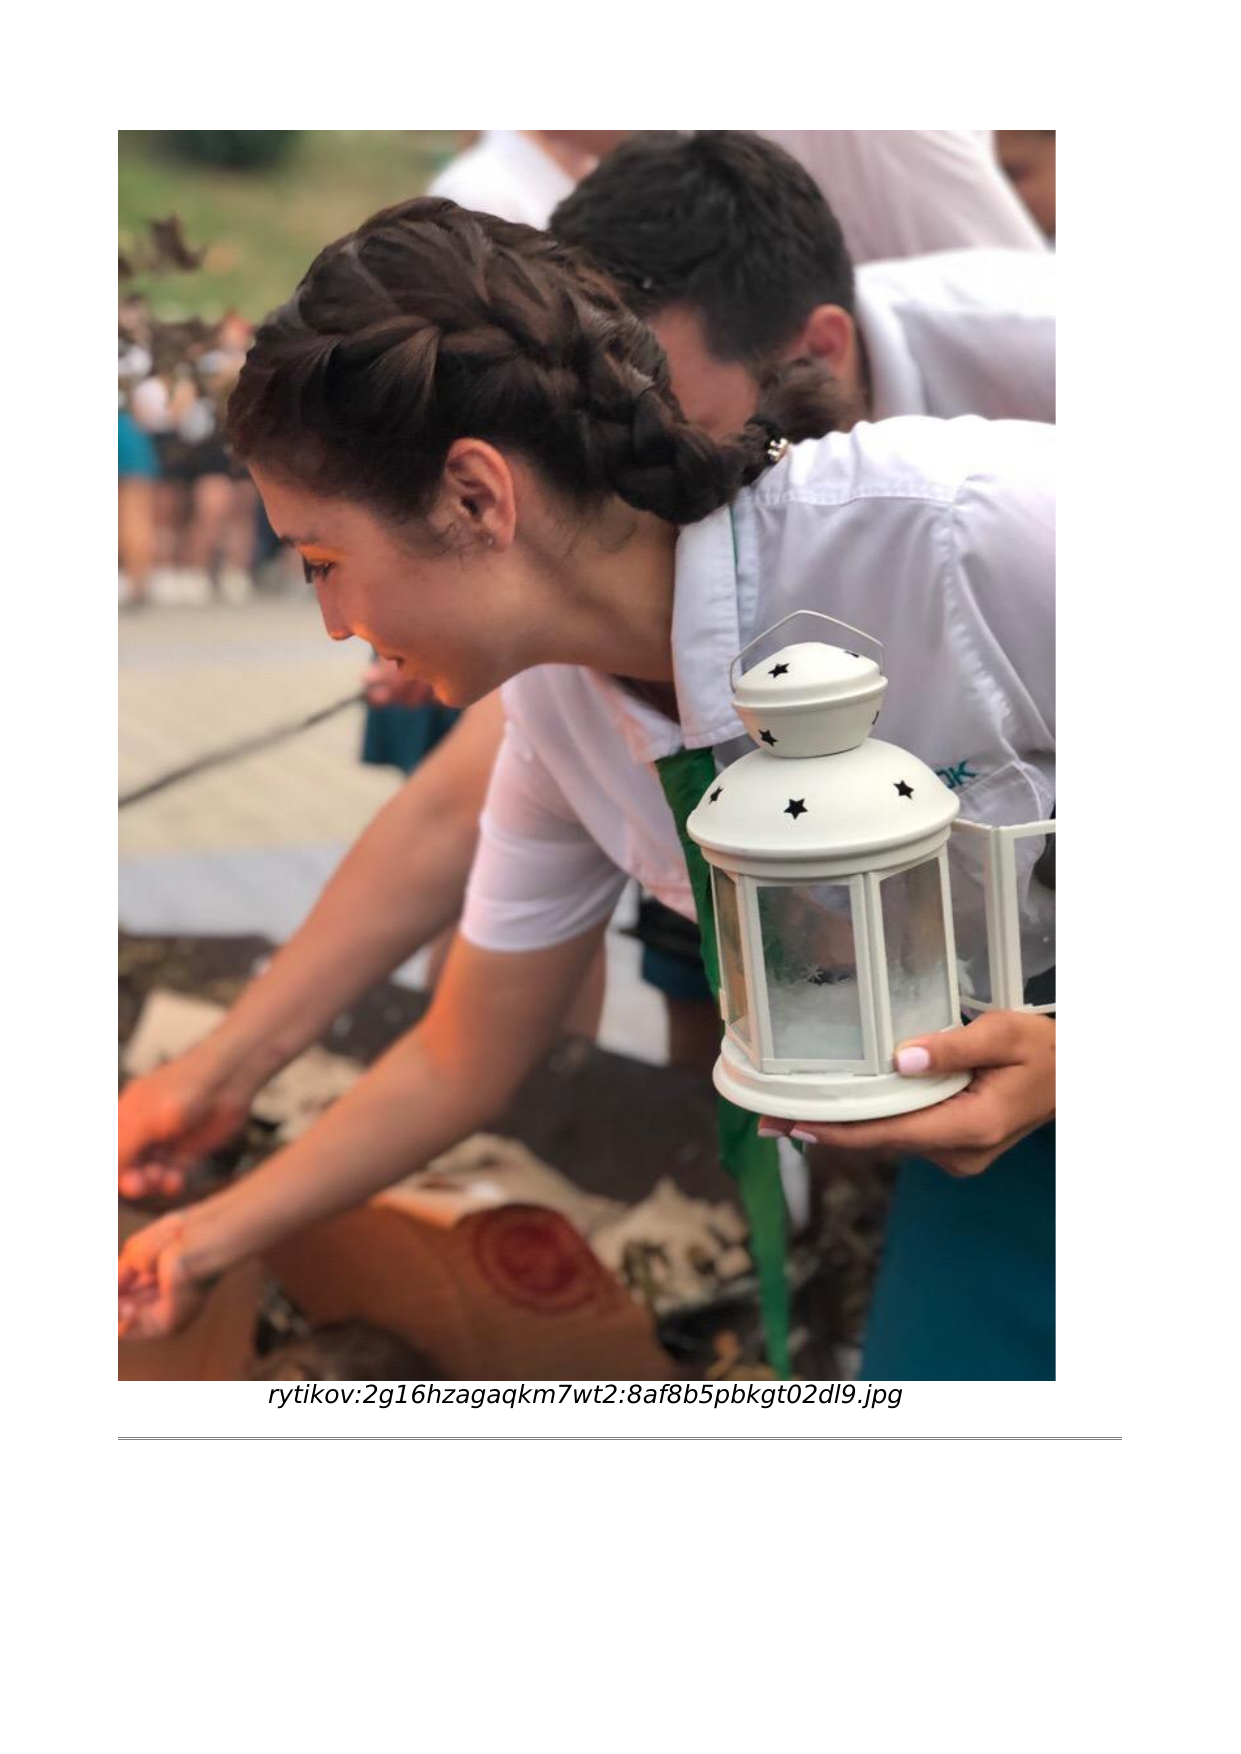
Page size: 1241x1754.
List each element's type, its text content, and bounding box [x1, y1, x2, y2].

picture [118, 130, 1056, 1381]
picture [910, 1351, 930, 1358]
picture [925, 1280, 933, 1296]
text rytikov:2g16hzagaqkm7wt2:8af8b5pbkgt02dl9.jpg [118, 1381, 1056, 1410]
